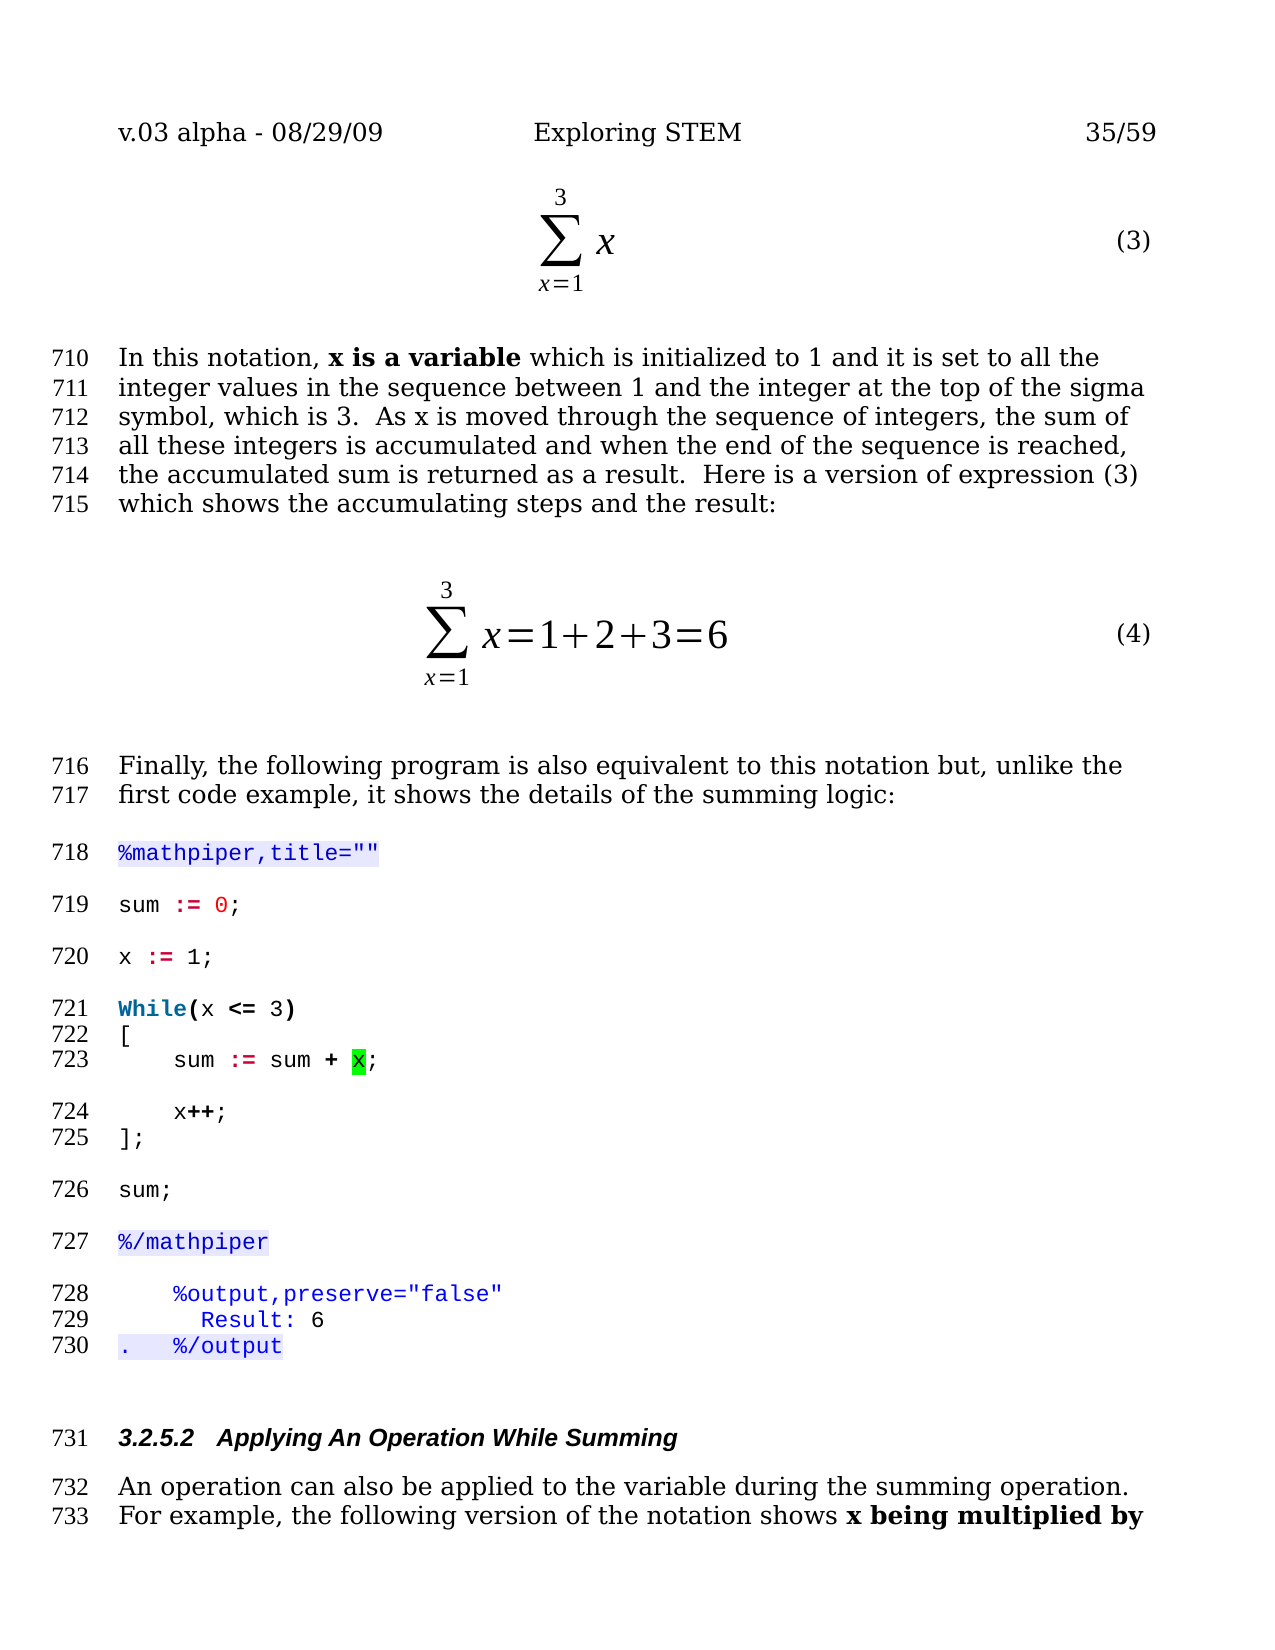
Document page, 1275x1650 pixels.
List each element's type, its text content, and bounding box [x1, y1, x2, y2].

table_header (3) [1041, 177, 1157, 305]
text sum := sum + x; [118, 1049, 1157, 1075]
table_header [118, 177, 1041, 305]
text %mathpiper,title="" [118, 841, 1157, 867]
text Result: 6 [118, 1308, 1157, 1334]
text sum := 0; [118, 893, 1157, 919]
text %/mathpiper [118, 1230, 1157, 1256]
text [ [118, 1023, 1157, 1049]
text . %/output [118, 1334, 1157, 1360]
subtitle Applying An Operation While Summing [118, 1423, 1157, 1451]
text sum; [118, 1178, 1157, 1204]
text %output,preserve="false" [118, 1282, 1157, 1308]
text x++; [118, 1101, 1157, 1127]
text x := 1; [118, 945, 1157, 971]
table_header (4) [1041, 569, 1157, 698]
text While(x <= 3) [118, 997, 1157, 1023]
text In this notation, x is a variable which is initialized to 1 and it is set to all the integer values in the sequence between 1 and the integer at the top of the sigma symbol, which is 3. As x is moved through the sequence of integers, the sum of all these integers is accumulated and when the end of the sequence is reached, the accumulated sum is returned as a result. Here is a version of expression (3) which shows the accumulating steps and the result: [118, 343, 1157, 519]
text ]; [118, 1127, 1157, 1153]
text Finally, the following program is also equivalent to this notation but, unlike the first code example, it shows the details of the summing logic: [118, 751, 1157, 809]
text An operation can also be applied to the variable during the summing operation. For example, the following version of the notation shows x being multiplied by [118, 1472, 1157, 1531]
table_header [118, 569, 1041, 698]
